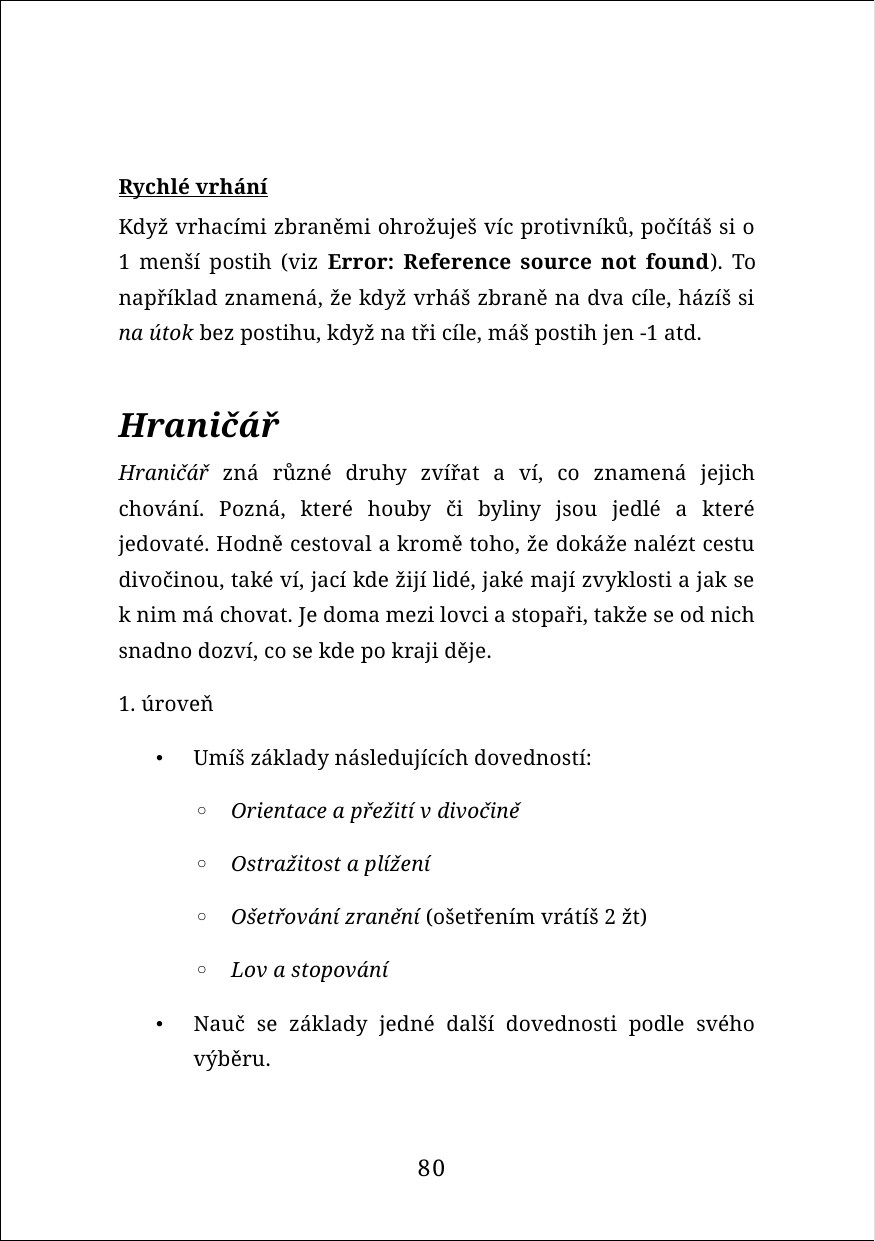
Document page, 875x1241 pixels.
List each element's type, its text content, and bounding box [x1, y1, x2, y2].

list Umíš základy následujících dovedností: [156, 743, 756, 771]
text 1. úroveň [118, 689, 756, 718]
text Hraničář zná různé druhy zvířat a ví, co znamená jejich chování. Pozná, které houby či byliny jsou jedlé a které jedovaté. Hodně cestoval a kromě toho, že dokáže nalézt cestu divočinou, také ví, jací kde žijí lidé, jaké mají zvyklosti a jak se k nim má chovat. Je doma mezi lovci a stopaři, takže se od nich snadno dozví, co se kde po kraji děje. [118, 458, 756, 664]
text Když vrhacími zbraněmi ohrožuješ víc protivníků, počítáš si o 1 menší postih (viz Error: Reference source not found). To například znamená, že když vrháš zbraně na dva cíle, házíš si na útok bez postihu, když na tři cíle, máš postih jen -1 atd. [118, 212, 756, 347]
list Lov a stopování [193, 956, 756, 984]
subtitle Rychlé vrhání [118, 172, 756, 200]
list Nauč se základy jedné další dovednosti podle svého výběru. [156, 1009, 756, 1073]
subtitle Hraničář [118, 401, 756, 447]
list Ošetřování zranění (ošetřením vrátíš 2 žt) [193, 902, 756, 931]
list Orientace a přežití v divočině [193, 796, 756, 824]
list Ostražitost a plížení [193, 849, 756, 877]
